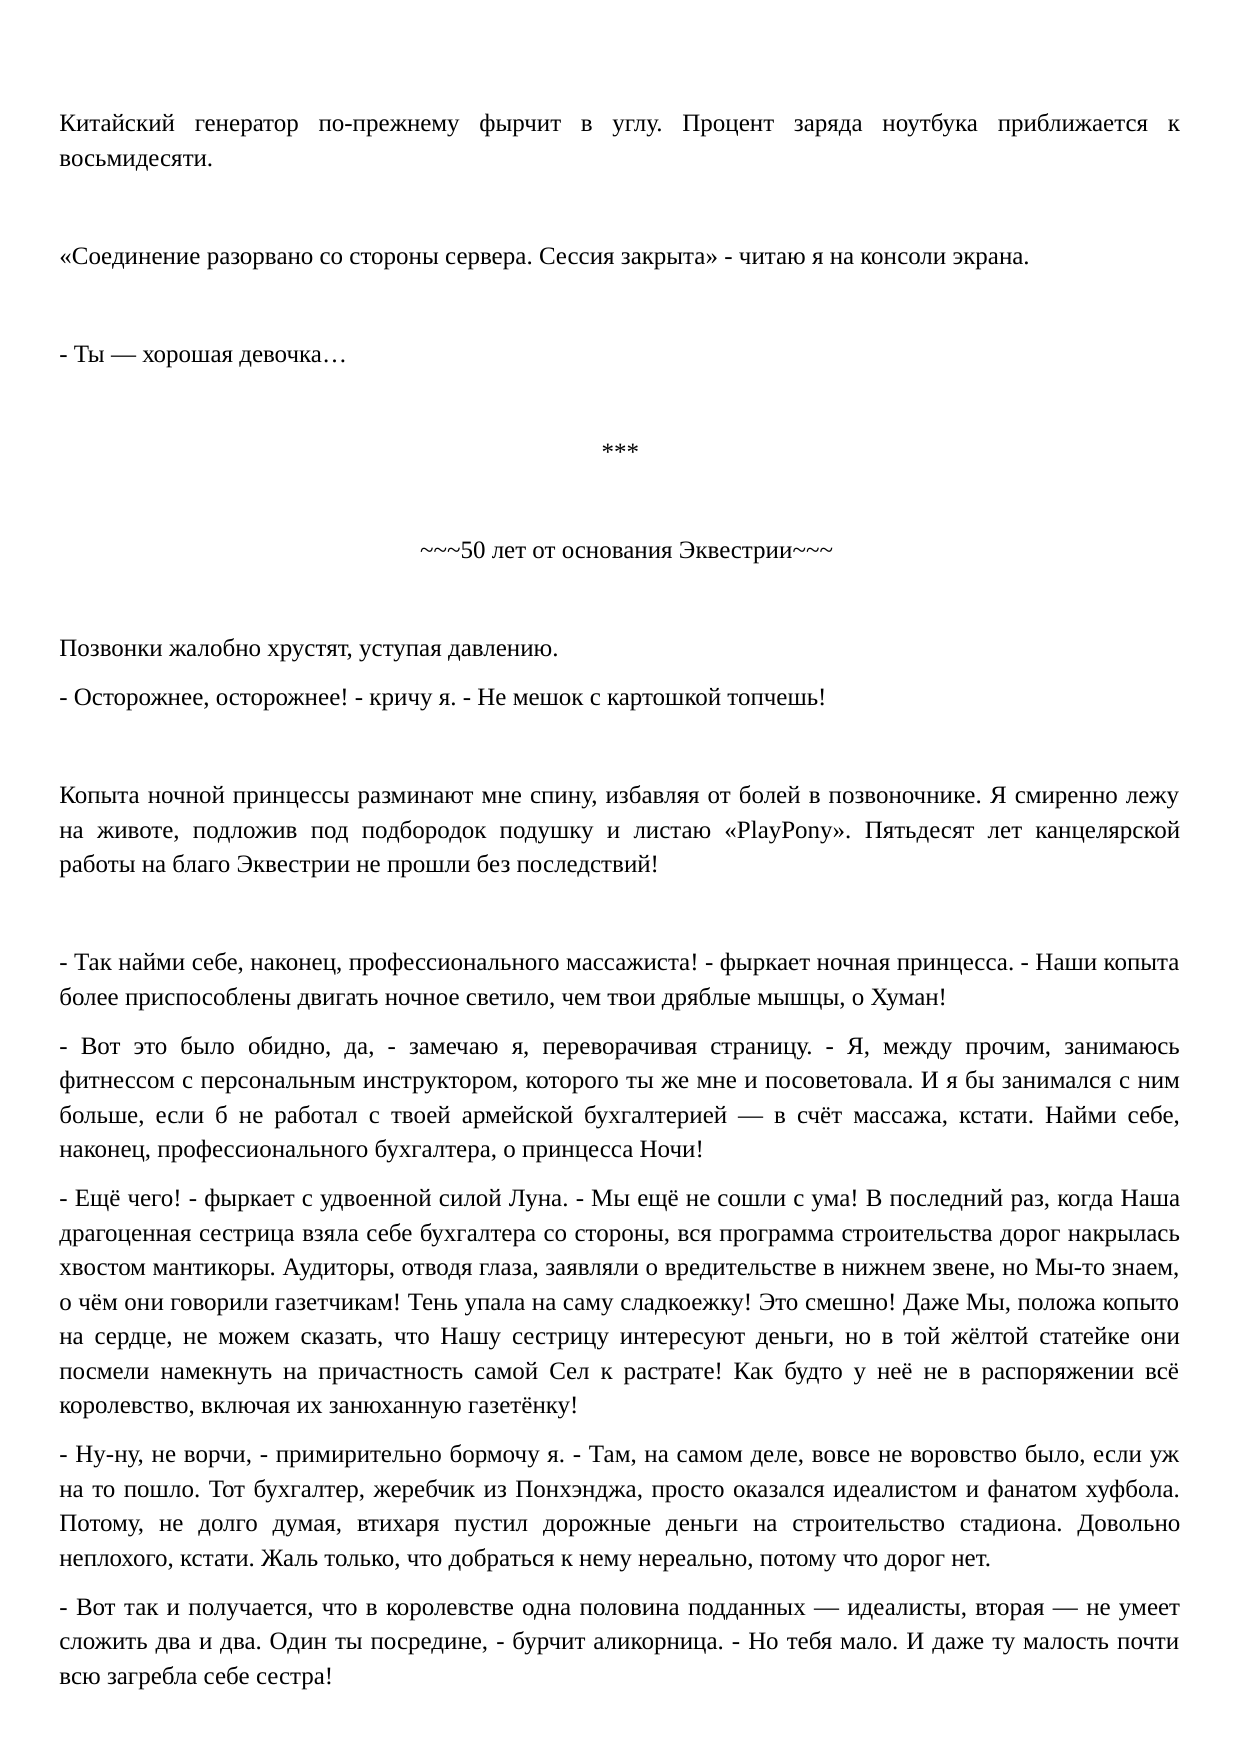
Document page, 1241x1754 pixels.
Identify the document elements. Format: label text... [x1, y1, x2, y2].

text - Вот это было обидно, да, - замечаю я, переворачивая страницу. - Я, между прочим, занимаюсь фитнессом с персональным инструктором, которого ты же мне и посоветовала. И я бы занимался с ним больше, если б не работал с твоей армейской бухгалтерией — в счёт массажа, кстати. Найми себе, наконец, профессионального бухгалтера, о принцесса Ночи! [59, 1031, 1181, 1163]
text - Вот так и получается, что в королевстве одна половина подданных — идеалисты, вторая — не умеет сложить два и два. Один ты посредине, - бурчит аликорница. - Но тебя мало. И даже ту малость почти всю загребла себе сестра! [59, 1592, 1181, 1690]
text - Осторожнее, осторожнее! - кричу я. - Не мешок с картошкой топчешь! [59, 682, 1181, 711]
text - Ты — хорошая девочка… [59, 339, 1181, 368]
text ~~~50 лет от основания Эквестрии~~~ [59, 535, 1181, 564]
text Позвонки жалобно хрустят, уступая давлению. [59, 633, 1181, 662]
text *** [59, 437, 1181, 466]
text - Ещё чего! - фыркает с удвоенной силой Луна. - Мы ещё не сошли с ума! В последний раз, когда Наша драгоценная сестрица взяла себе бухгалтера со стороны, вся программа строительства дорог накрылась хвостом мантикоры. Аудиторы, отводя глаза, заявляли о вредительстве в нижнем звене, но Мы-то знаем, о чём они говорили газетчикам! Тень упала на саму сладкоежку! Это смешно! Даже Мы, положа копыто на сердце, не можем сказать, что Нашу сестрицу интересуют деньги, но в той жёлтой статейке они посмели намекнуть на причастность самой Сел к растрате! Как будто у неё не в распоряжении всё королевство, включая их занюханную газетёнку! [59, 1183, 1181, 1419]
text Китайский генератор по-прежнему фырчит в углу. Процент заряда ноутбука приближается к восьмидесяти. [59, 108, 1181, 171]
text - Так найми себе, наконец, профессионального массажиста! - фыркает ночная принцесса. - Наши копыта более приспособлены двигать ночное светило, чем твои дряблые мышцы, о Хуман! [59, 947, 1181, 1011]
text Копыта ночной принцессы разминают мне спину, избавляя от болей в позвоночнике. Я смиренно лежу на животе, подложив под подбородок подушку и листаю «PlayPony». Пятьдесят лет канцелярской работы на благо Эквестрии не прошли без последствий! [59, 780, 1181, 878]
text - Ну-ну, не ворчи, - примирительно бормочу я. - Там, на самом деле, вовсе не воровство было, если уж на то пошло. Тот бухгалтер, жеребчик из Понхэнджа, просто оказался идеалистом и фанатом хуфбола. Потому, не долго думая, втихаря пустил дорожные деньги на строительство стадиона. Довольно неплохого, кстати. Жаль только, что добраться к нему нереально, потому что дорог нет. [59, 1439, 1181, 1572]
text «Соединение разорвано со стороны сервера. Сессия закрыта» - читаю я на консоли экрана. [59, 241, 1181, 269]
